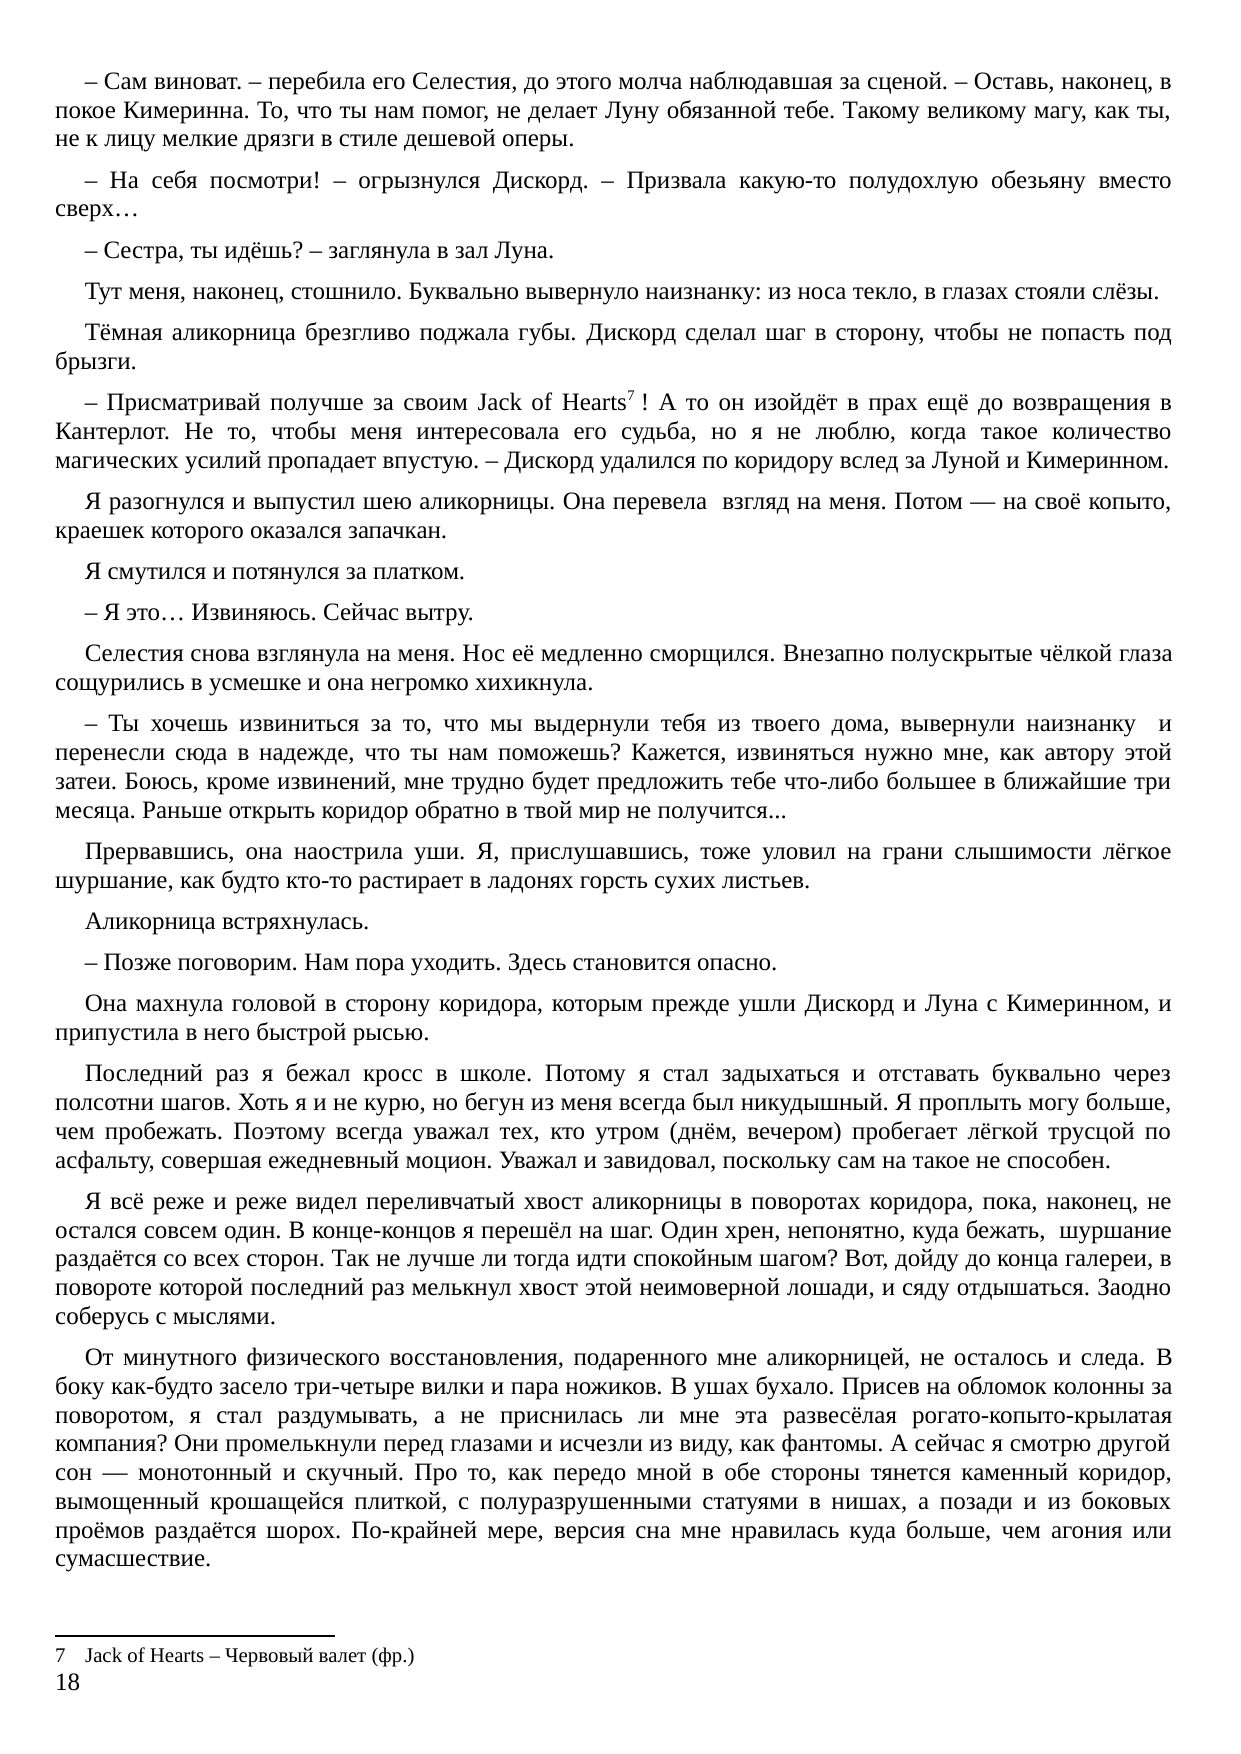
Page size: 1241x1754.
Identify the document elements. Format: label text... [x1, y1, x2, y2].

text – Ты хочешь извиниться за то, что мы выдернули тебя из твоего дома, вывернули наизнанку и перенесли сюда в надежде, что ты нам поможешь? Кажется, извиняться нужно мне, как автору этой затеи. Боюсь, кроме извинений, мне трудно будет предложить тебе что-либо большее в ближайшие три месяца. Раньше открыть коридор обратно в твой мир не получится... [55, 708, 1173, 823]
text – На себя посмотри! – огрызнулся Дискорд. – Призвала какую-то полудохлую обезьяну вместо сверх… [55, 165, 1173, 222]
text Тёмная аликорница брезгливо поджала губы. Дискорд сделал шаг в сторону, чтобы не попасть под брызги. [55, 317, 1173, 375]
text Я смутился и потянулся за платком. [55, 556, 1173, 585]
text – Сам виноват. – перебила его Селестия, до этого молча наблюдавшая за сценой. – Оставь, наконец, в покое Кимеринна. То, что ты нам помог, не делает Луну обязанной тебе. Такому великому магу, как ты, не к лицу мелкие дрязги в стиле дешевой оперы. [55, 66, 1173, 152]
text Тут меня, наконец, стошнило. Буквально вывернуло наизнанку: из носа текло, в глазах стояли слёзы. [55, 276, 1173, 305]
text Аликорница встряхнулась. [55, 906, 1173, 935]
text – Я это… Извиняюсь. Сейчас вытру. [55, 597, 1173, 626]
text – Позже поговорим. Нам пора уходить. Здесь становится опасно. [55, 947, 1173, 976]
text Прервавшись, она наострила уши. Я, прислушавшись, тоже уловил на грани слышимости лёгкое шуршание, как будто кто-то растирает в ладонях горсть сухих листьев. [55, 836, 1173, 893]
text От минутного физического восстановления, подаренного мне аликорницей, не осталось и следа. В боку как-будто засело три-четыре вилки и пара ножиков. В ушах бухало. Присев на обломок колонны за поворотом, я стал раздумывать, а не приснилась ли мне эта развесёлая рогато-копыто-крылатая компания? Они промелькнули перед глазами и исчезли из виду, как фантомы. А сейчас я смотрю другой сон — монотонный и скучный. Про то, как передо мной в обе стороны тянется каменный коридор, вымощенный крошащейся плиткой, с полуразрушенными статуями в нишах, а позади и из боковых проёмов раздаётся шорох. По-крайней мере, версия сна мне нравилась куда больше, чем агония или сумасшествие. [55, 1342, 1173, 1572]
text Она махнула головой в сторону коридора, которым прежде ушли Дискорд и Луна с Кимеринном, и припустила в него быстрой рысью. [55, 988, 1173, 1046]
text Селестия снова взглянула на меня. Нос её медленно сморщился. Внезапно полускрытые чёлкой глаза сощурились в усмешке и она негромко хихикнула. [55, 638, 1173, 696]
text Последний раз я бежал кросс в школе. Потому я стал задыхаться и отставать буквально через полсотни шагов. Хоть я и не курю, но бегун из меня всегда был никудышный. Я проплыть могу больше, чем пробежать. Поэтому всегда уважал тех, кто утром (днём, вечером) пробегает лёгкой трусцой по асфальту, совершая ежедневный моцион. Уважал и завидовал, поскольку сам на такое не способен. [55, 1058, 1173, 1173]
text Я всё реже и реже видел переливчатый хвост аликорницы в поворотах коридора, пока, наконец, не остался совсем один. В конце-концов я перешёл на шаг. Один хрен, непонятно, куда бежать, шуршание раздаётся со всех сторон. Так не лучше ли тогда идти спокойным шагом? Вот, дойду до конца галереи, в повороте которой последний раз мелькнул хвост этой неимоверной лошади, и сяду отдышаться. Заодно соберусь с мыслями. [55, 1186, 1173, 1330]
text – Присматривай получше за своим Jack of Hearts ! А то он изойдёт в прах ещё до возвращения в Кантерлот. Не то, чтобы меня интересовала его судьба, но я не люблю, когда такое количество магических усилий пропадает впустую. – Дискорд удалился по коридору вслед за Луной и Кимеринном. [55, 387, 1173, 473]
text – Сестра, ты идёшь? – заглянула в зал Луна. [55, 235, 1173, 263]
text Jack of Hearts – Червовый валет (фр.) [55, 1642, 1173, 1667]
text Я разогнулся и выпустил шею аликорницы. Она перевела взгляд на меня. Потом — на своё копыто, краешек которого оказался запачкан. [55, 486, 1173, 543]
